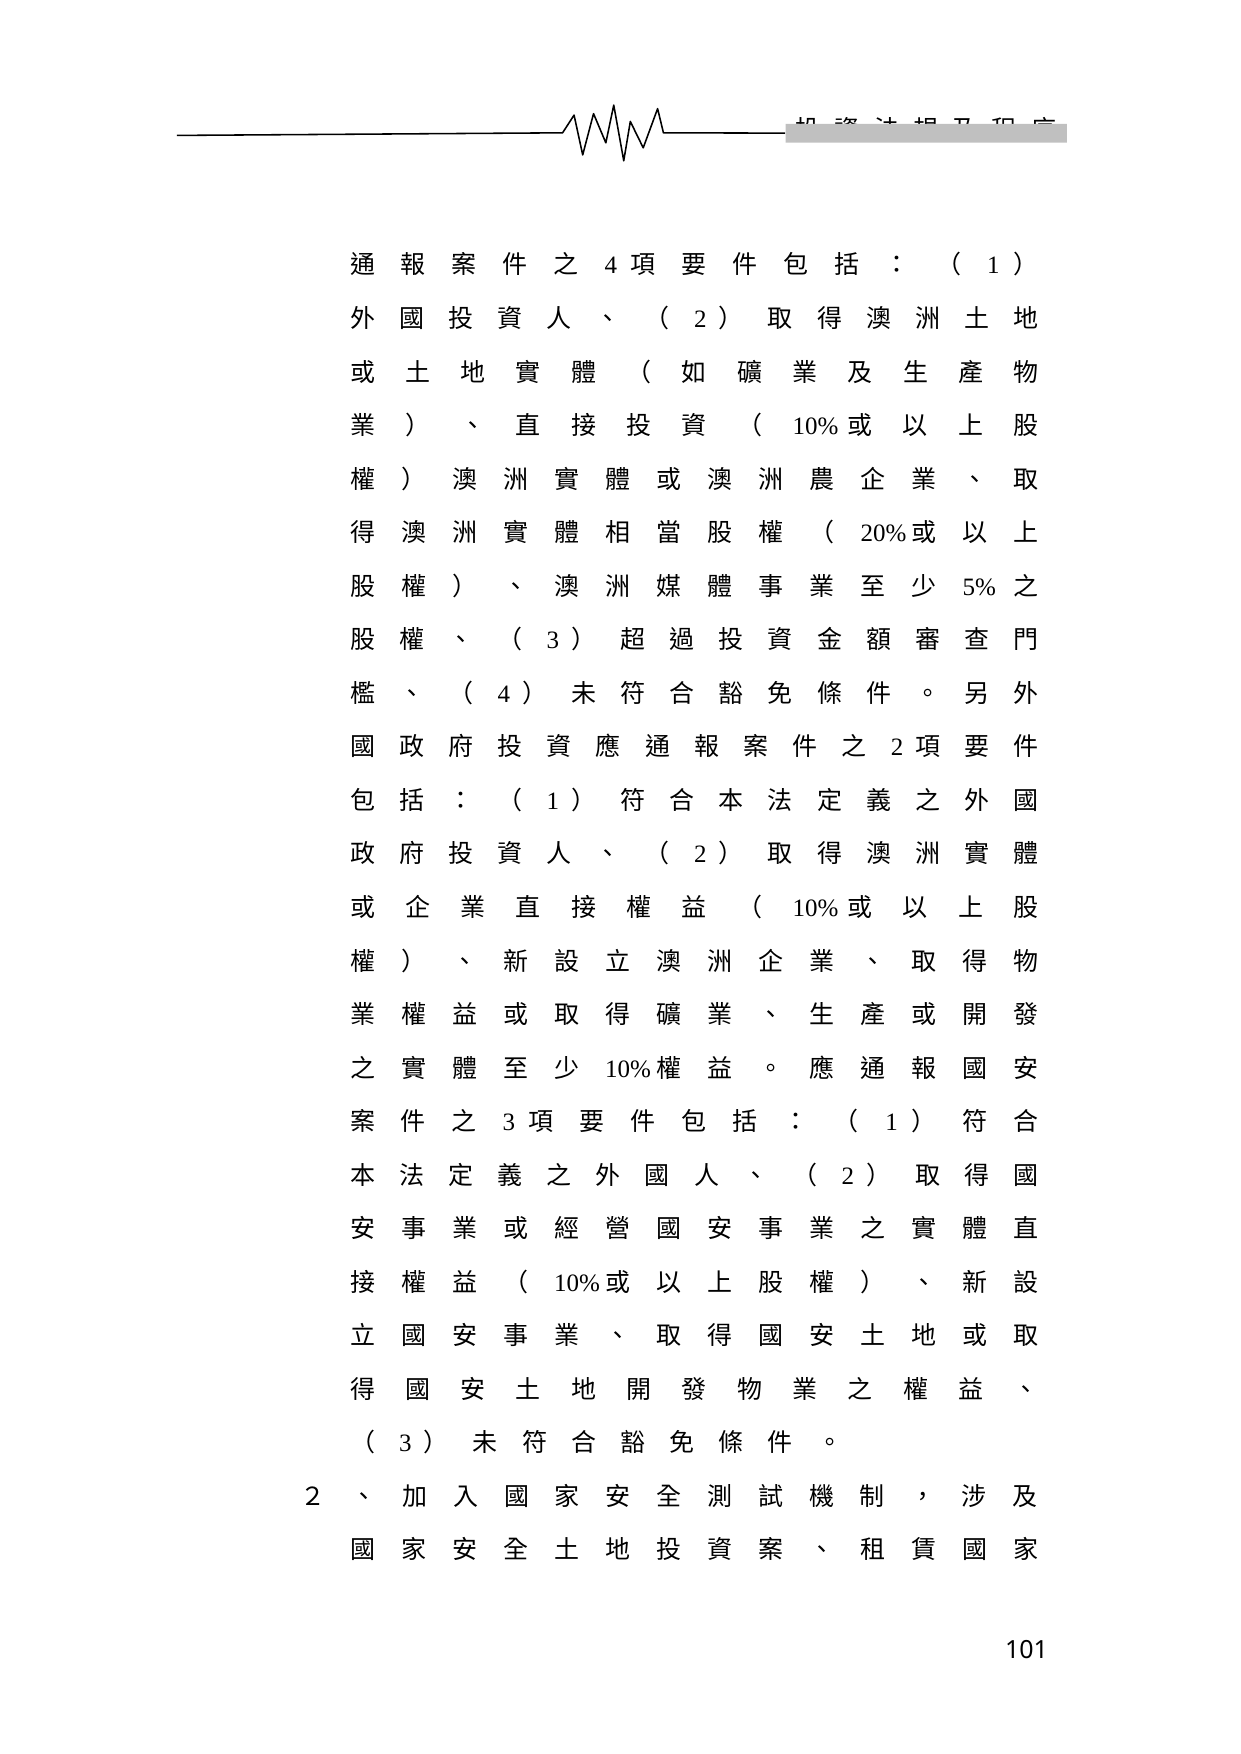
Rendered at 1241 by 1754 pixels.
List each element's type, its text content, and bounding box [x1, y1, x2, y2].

subtitle ２、加入國家安全測試機制，涉及國家安全土地投資案、租賃國家 [276, 1468, 1063, 1575]
subtitle 通報案件之4項要件包括：（1）外國投資人、（2）取得澳洲土地或土地實體（如礦業及生產物業）、直接投資（10%或以上股權）澳洲實體或澳洲農企業、取得澳洲實體相當股權（20%或以上股權）、澳洲媒體事業至少5%之股權、（3）超過投資金額審查門檻、（4）未符合豁免條件。另外國政府投資應通報案件之2項要件包括：（1）符合本法定義之外國政府投資人、（2）取得澳洲實體或企業直接權益（10%或以上股權）、新設立澳洲企業、取得物業權益或取得礦業、生產或開發之實體至少10%權益。應通報國安案件之3項要件包括：（1）符合本法定義之外國人、（2）取得國安事業或經營國安事業之實體直接權益（10%或以上股權）、新設立國安事業、取得國安土地或取得國安土地開發物業之權益、（3）未符合豁免條件。 [276, 236, 1063, 1468]
